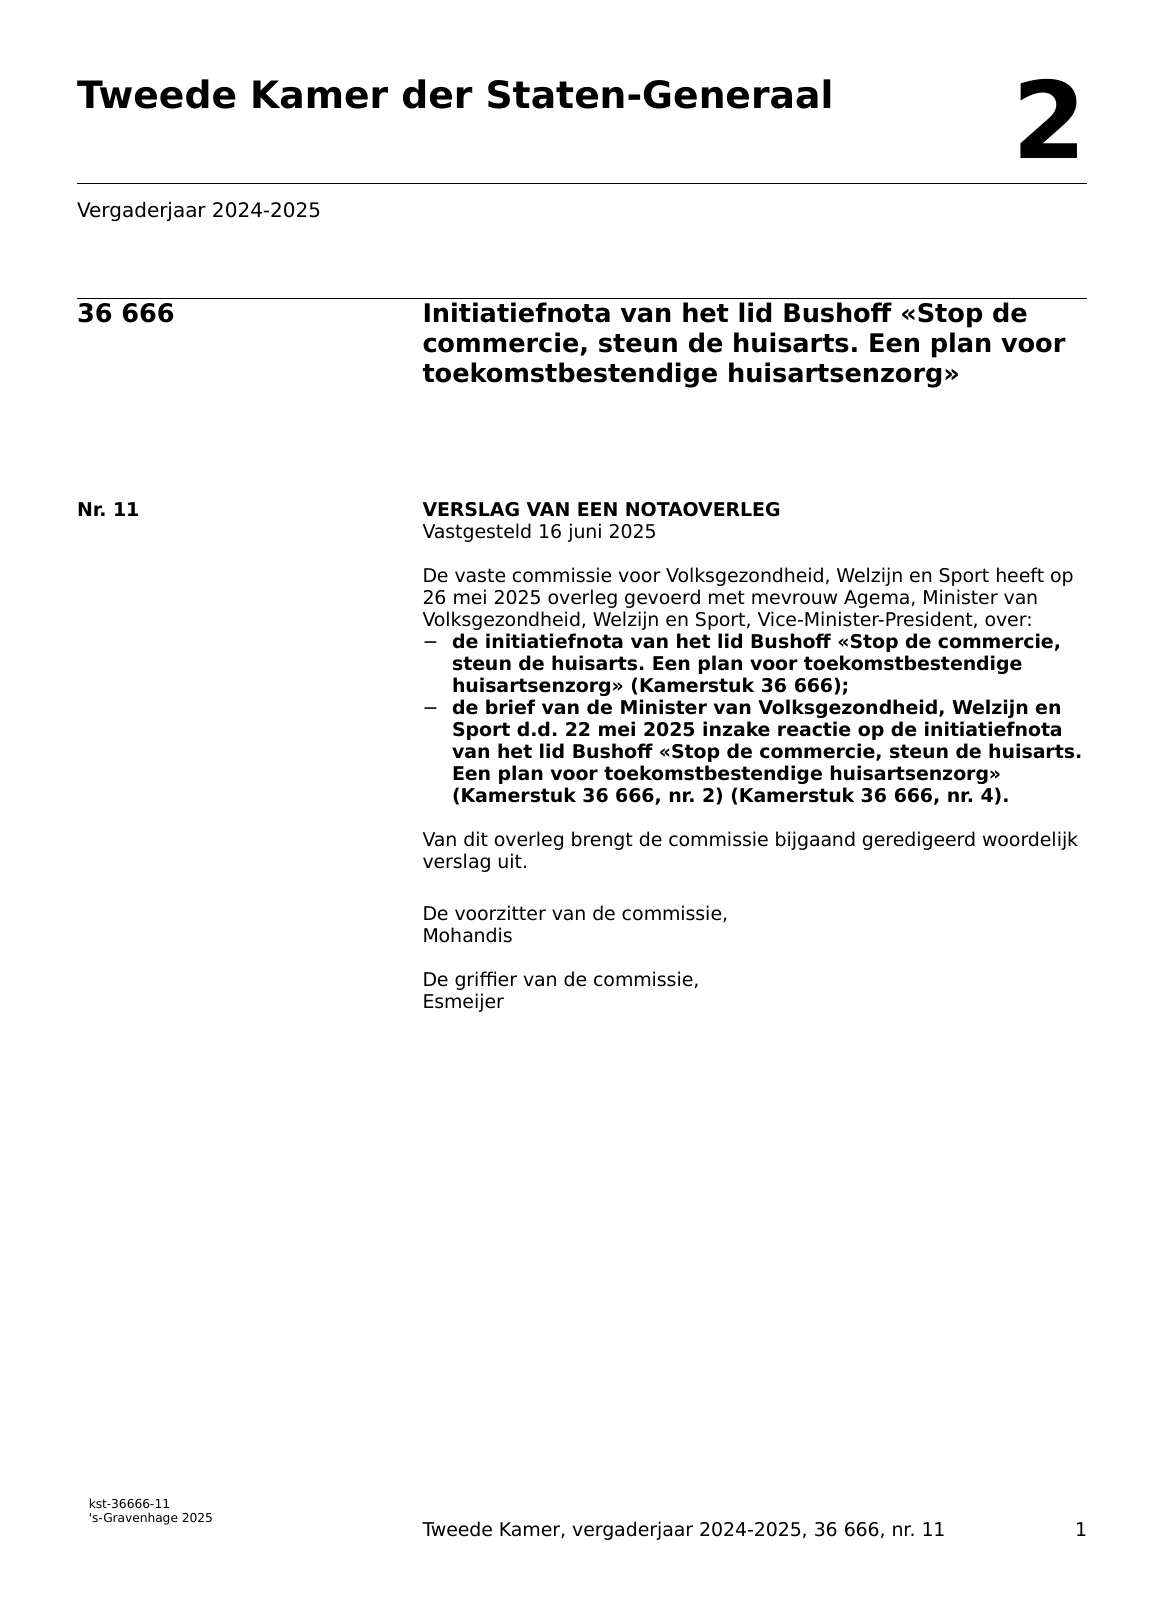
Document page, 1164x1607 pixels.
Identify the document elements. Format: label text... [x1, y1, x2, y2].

table_header Tweede Kamer der Staten-Generaal [77, 59, 886, 183]
text De griffier van de commissie, Esmeijer [422, 969, 1087, 1013]
table_header 2 [886, 59, 1087, 183]
text − de brief van de Minister van Volksgezondheid, Welzijn en Sport d.d. 22 mei 2025 inzake reactie op de initiatiefnota van het lid Bushoff «Stop de commercie, steun de huisarts. Een plan voor toekomstbestendige huisartsenzorg» (Kamerstuk 36 666, nr. 2) (Kamerstuk 36 666, nr. 4). [422, 697, 1087, 807]
subtitle 36 666 Initiatiefnota van het lid Bushoff «Stop de commercie, steun de huisarts. Een plan voor toekomstbestendige huisartsenzorg» [77, 299, 1087, 388]
text De voorzitter van de commissie, Mohandis [422, 903, 1087, 947]
text kst-36666-11 [88, 1497, 323, 1511]
text Vastgesteld 16 juni 2025 [422, 521, 1087, 543]
text 's-Gravenhage 2025 [88, 1511, 323, 1525]
subtitle Nr. 11 VERSLAG VAN EEN NOTAOVERLEG [77, 499, 1087, 521]
text Van dit overleg brengt de commissie bijgaand geredigeerd woordelijk verslag uit. [422, 829, 1087, 873]
table_cell Vergaderjaar 2024-2025 [77, 184, 1087, 298]
text − de initiatiefnota van het lid Bushoff «Stop de commercie, steun de huisarts. Een plan voor toekomstbestendige huisartsenzorg» (Kamerstuk 36 666); [422, 631, 1087, 697]
text De vaste commissie voor Volksgezondheid, Welzijn en Sport heeft op 26 mei 2025 overleg gevoerd met mevrouw Agema, Minister van Volksgezondheid, Welzijn en Sport, Vice-Minister-President, over: [422, 565, 1087, 631]
